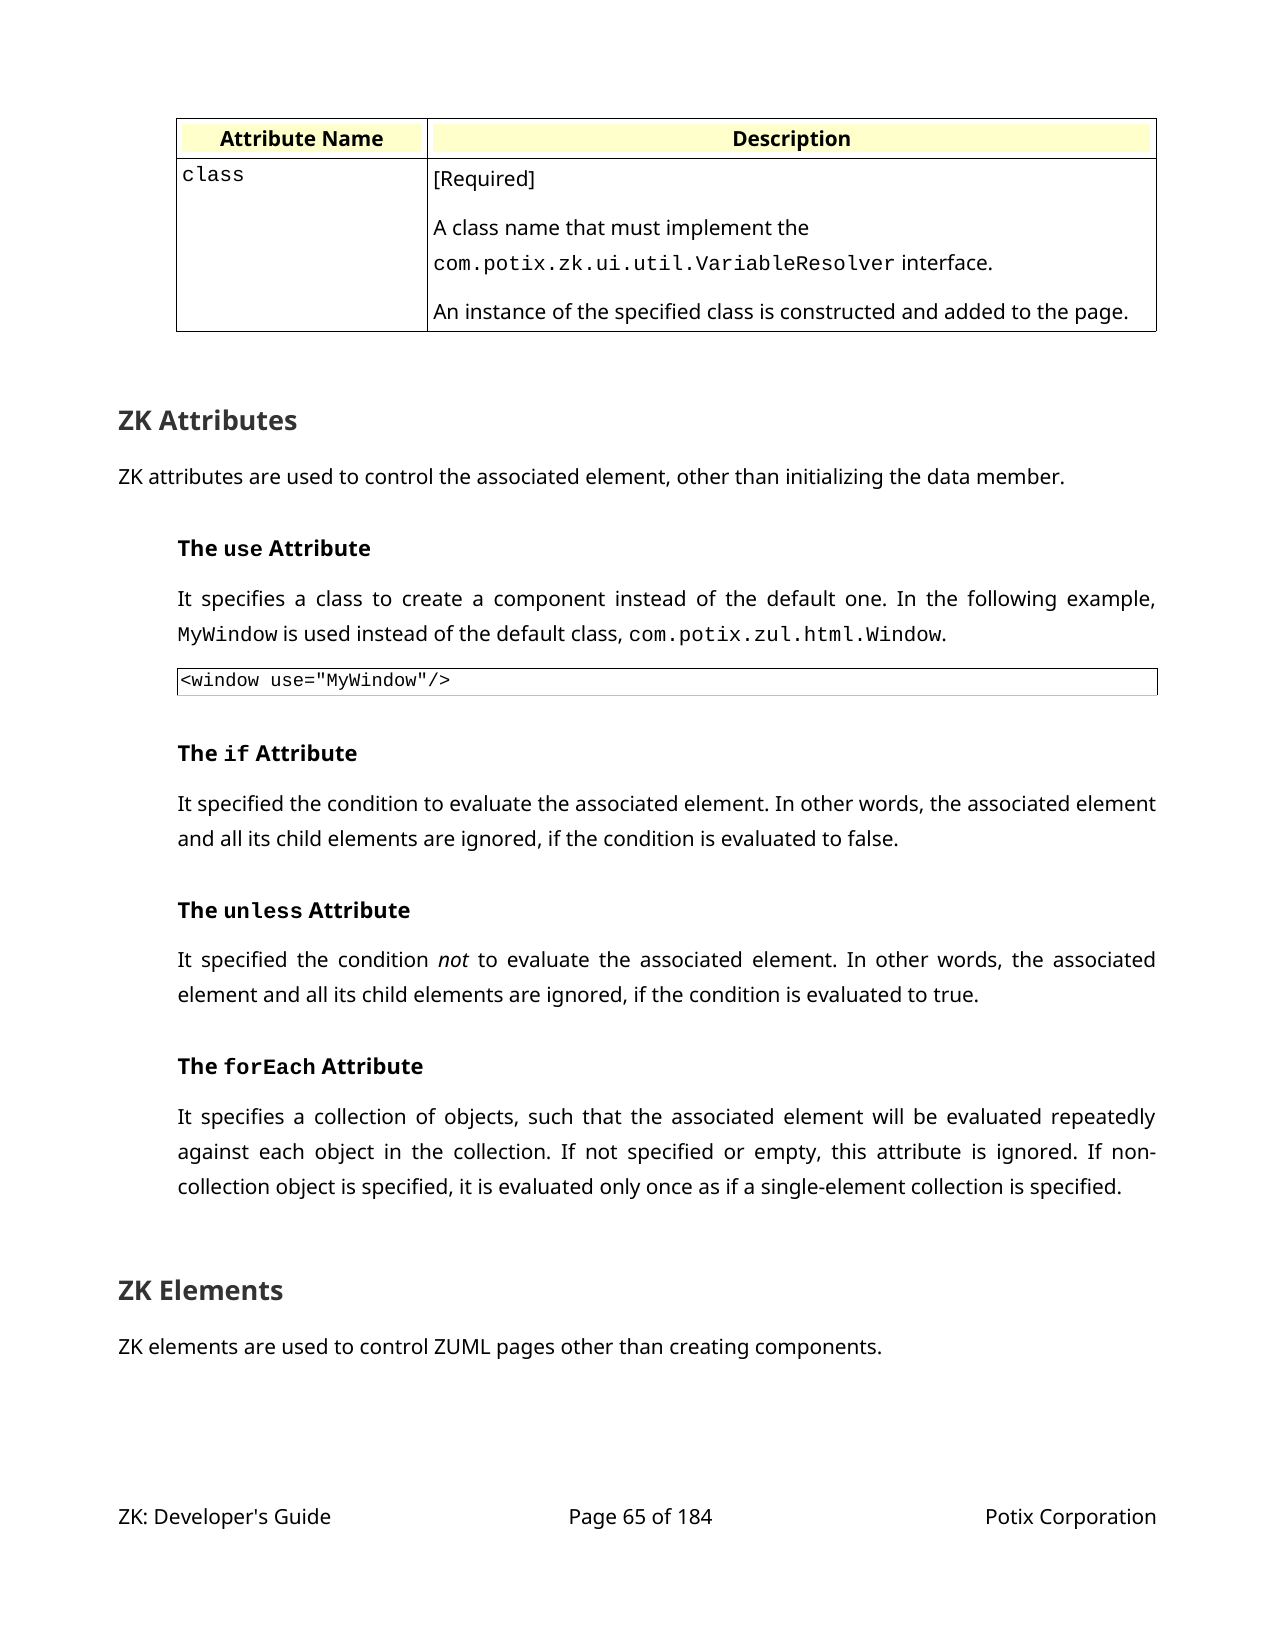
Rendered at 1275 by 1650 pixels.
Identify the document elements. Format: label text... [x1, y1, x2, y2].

subtitle The unless Attribute [177, 894, 1157, 925]
table_header Description [428, 119, 1156, 158]
subtitle The use Attribute [177, 533, 1157, 563]
text It specified the condition to evaluate the associated element. In other words, the associated element and all its child elements are ignored, if the condition is evaluated to false. [177, 789, 1157, 852]
text ZK attributes are used to control the associated element, other than initializing the data member. [118, 462, 1157, 491]
text It specifies a class to create a component instead of the default one. In the following example, MyWindow is used instead of the default class, com.potix.zul.html.Window. [177, 584, 1157, 647]
table_header Attribute Name [177, 119, 427, 158]
subtitle ZK Elements [118, 1271, 1157, 1308]
text ZK elements are used to control ZUML pages other than creating components. [118, 1332, 1157, 1360]
text It specified the condition not to evaluate the associated element. In other words, the associated element and all its child elements are ignored, if the condition is evaluated to true. [177, 945, 1157, 1009]
table_cell class [177, 159, 427, 331]
table_cell [Required] A class name that must implement the com.potix.zk.ui.util.VariableResolver interface. An instance of the specified class is constructed and added to the page. [428, 159, 1156, 331]
text <window use="MyWindow"/> [178, 669, 1157, 695]
subtitle The if Attribute [177, 738, 1157, 768]
subtitle ZK Attributes [118, 402, 1157, 439]
text It specifies a collection of objects, such that the associated element will be evaluated repeatedly against each object in the collection. If not specified or empty, this attribute is ignored. If non-collection object is specified, it is evaluated only once as if a single-element collection is specified. [177, 1102, 1157, 1201]
subtitle The forEach Attribute [177, 1051, 1157, 1081]
